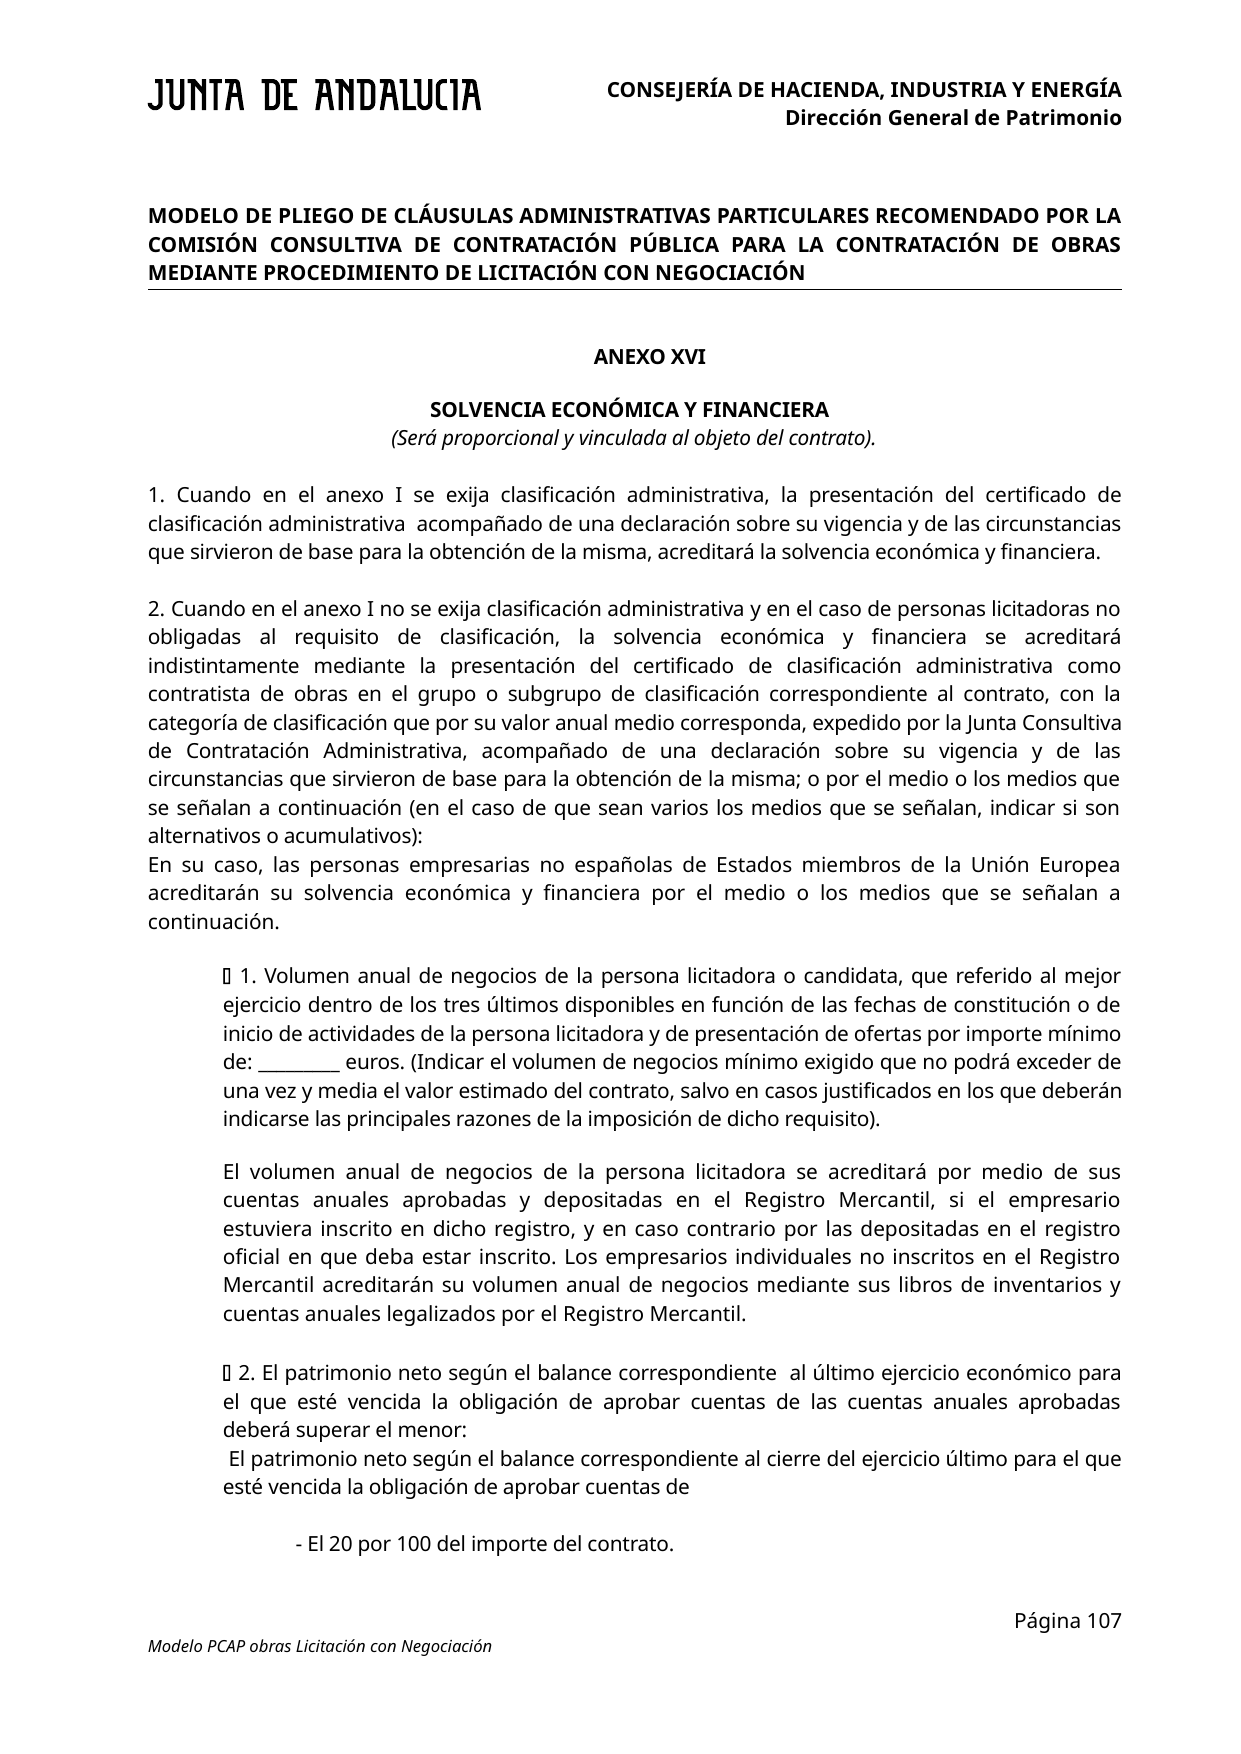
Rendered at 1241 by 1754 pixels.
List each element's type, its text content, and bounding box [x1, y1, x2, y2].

text El patrimonio neto según el balance correspondiente al cierre del ejercicio último para el que esté vencida la obligación de aprobar cuentas de [223, 1444, 1122, 1501]
text (Será proporcional y vinculada al objeto del contrato). [148, 423, 1122, 452]
text - El 20 por 100 del importe del contrato. [295, 1529, 1122, 1558]
text 2. Cuando en el anexo I no se exija clasificación administrativa y en el caso de personas licitadoras no obligadas al requisito de clasificación, la solvencia económica y financiera se acreditará indistintamente mediante la presentación del certificado de clasificación administrativa como contratista de obras en el grupo o subgrupo de clasificación correspondiente al contrato, con la categoría de clasificación que por su valor anual medio corresponda, expedido por la Junta Consultiva de Contratación Administrativa, acompañado de una declaración sobre su vigencia y de las circunstancias que sirvieron de base para la obtención de la misma; o por el medio o los medios que se señalan a continuación (en el caso de que sean varios los medios que se señalan, indicar si son alternativos o acumulativos): [148, 594, 1122, 850]
text c 1. Volumen anual de negocios de la persona licitadora o candidata, que referido al mejor ejercicio dentro de los tres últimos disponibles en función de las fechas de constitución o de inicio de actividades de la persona licitadora y de presentación de ofertas por importe mínimo de: _________ euros. (Indicar el volumen de negocios mínimo exigido que no podrá exceder de una vez y media el valor estimado del contrato, salvo en casos justificados en los que deberán indicarse las principales razones de la imposición de dicho requisito). [223, 959, 1122, 1133]
text SOLVENCIA ECONÓMICA Y FINANCIERA [148, 395, 1122, 423]
text MODELO DE PLIEGO DE CLÁUSULAS ADMINISTRATIVAS PARTICULARES RECOMENDADO POR LA COMISIÓN CONSULTIVA DE CONTRATACIÓN PÚBLICA PARA LA CONTRATACIÓN DE OBRAS MEDIANTE PROCEDIMIENTO DE LICITACIÓN CON NEGOCIACIÓN [148, 201, 1122, 289]
text ANEXO XVI [177, 342, 1122, 371]
text El volumen anual de negocios de la persona licitadora se acreditará por medio de sus cuentas anuales aprobadas y depositadas en el Registro Mercantil, si el empresario estuviera inscrito en dicho registro, y en caso contrario por las depositadas en el registro oficial en que deba estar inscrito. Los empresarios individuales no inscritos en el Registro Mercantil acreditarán su volumen anual de negocios mediante sus libros de inventarios y cuentas anuales legalizados por el Registro Mercantil. [223, 1157, 1122, 1327]
text En su caso, las personas empresarias no españolas de Estados miembros de la Unión Europea acreditarán su solvencia económica y financiera por el medio o los medios que se señalan a continuación. [148, 850, 1122, 935]
text c 2. El patrimonio neto según el balance correspondiente al último ejercicio económico para el que esté vencida la obligación de aprobar cuentas de las cuentas anuales aprobadas deberá superar el menor: [223, 1356, 1122, 1444]
text 1. Cuando en el anexo I se exija clasificación administrativa, la presentación del certificado de clasificación administrativa acompañado de una declaración sobre su vigencia y de las circunstancias que sirvieron de base para la obtención de la misma, acreditará la solvencia económica y financiera. [148, 480, 1122, 566]
